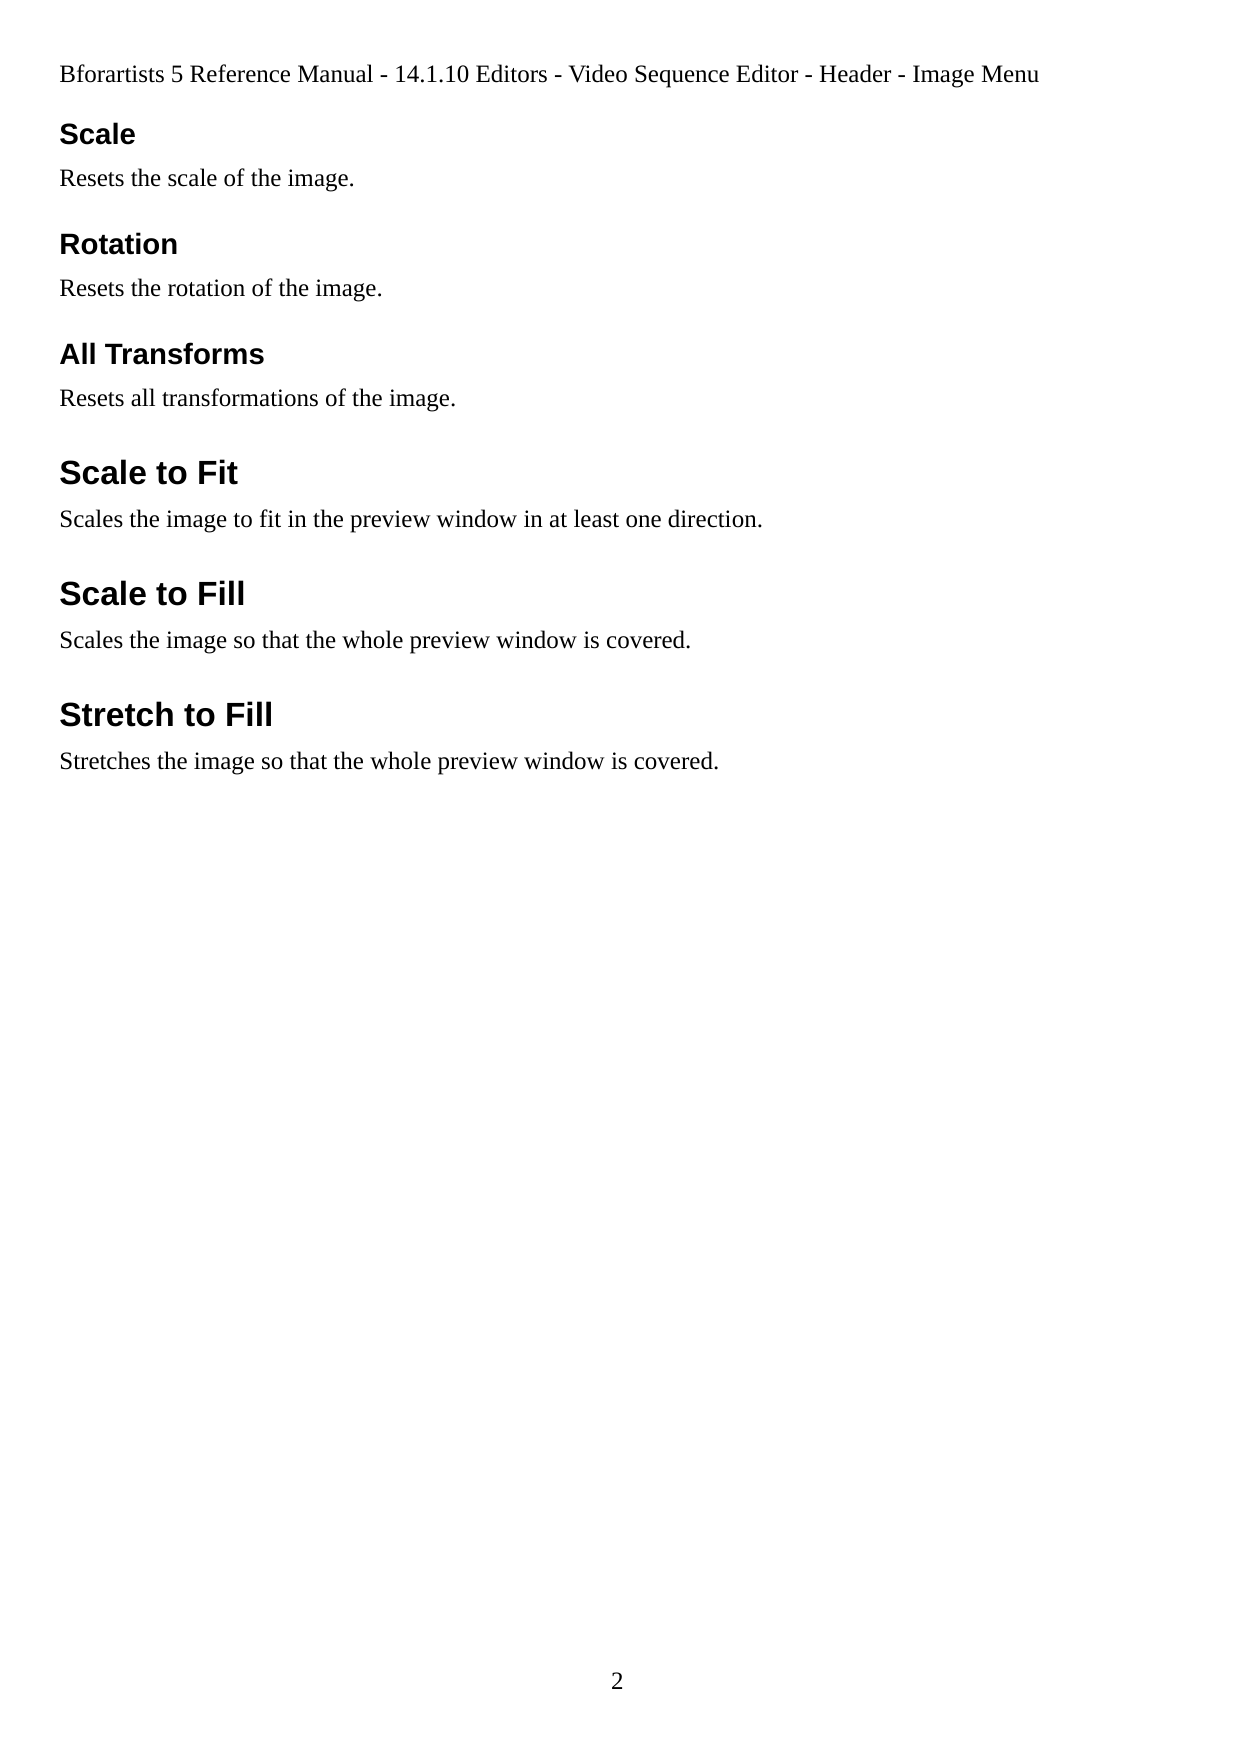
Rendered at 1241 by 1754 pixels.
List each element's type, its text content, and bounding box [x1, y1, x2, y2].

subtitle All Transforms [59, 337, 1181, 371]
text Scales the image so that the whole preview window is covered. [59, 625, 1181, 654]
text Resets the scale of the image. [59, 163, 1181, 192]
subtitle Scale to Fill [59, 574, 1181, 613]
subtitle Scale to Fit [59, 453, 1181, 492]
text Stretches the image so that the whole preview window is covered. [59, 746, 1181, 775]
text Scales the image to fit in the preview window in at least one direction. [59, 504, 1181, 533]
text Resets the rotation of the image. [59, 273, 1181, 302]
subtitle Scale [59, 117, 1181, 151]
subtitle Stretch to Fill [59, 695, 1181, 734]
text Resets all transformations of the image. [59, 383, 1181, 412]
subtitle Rotation [59, 227, 1181, 261]
